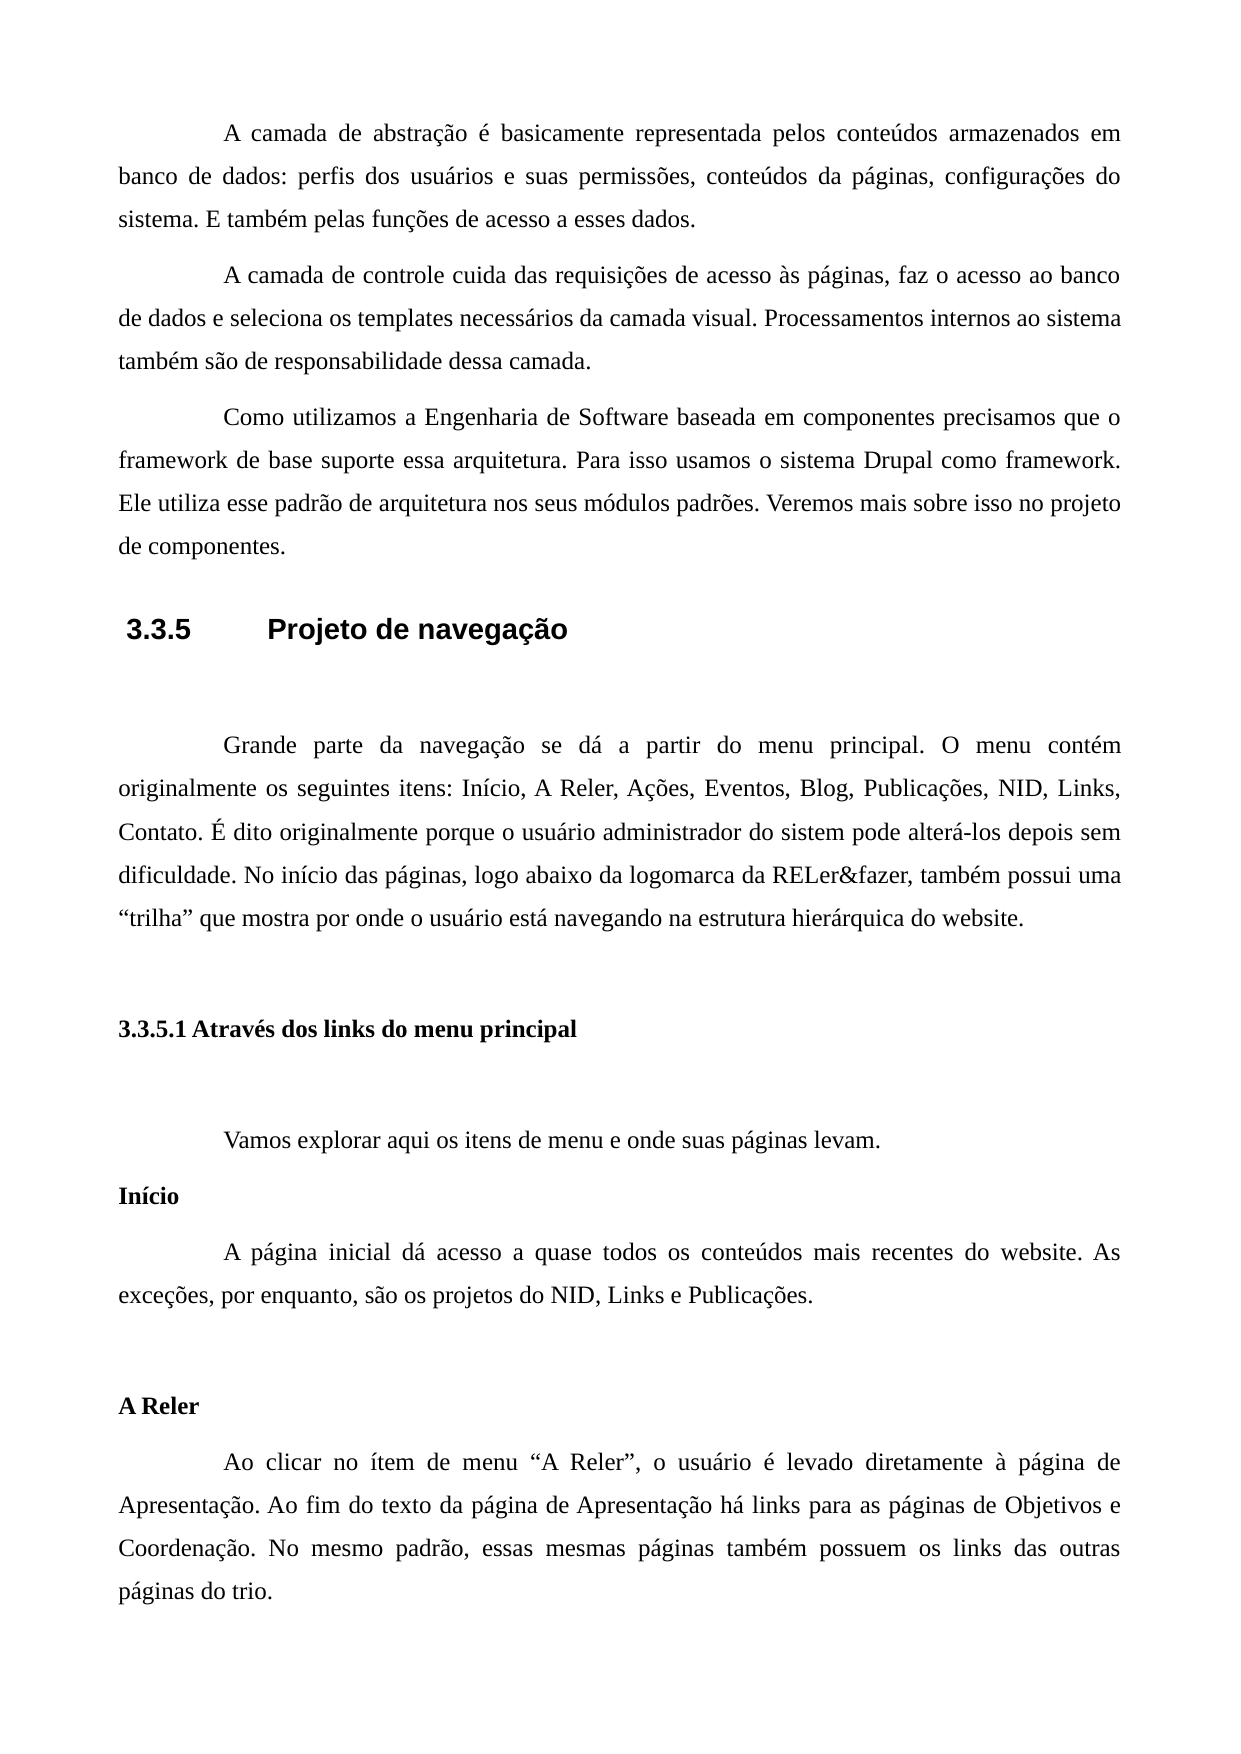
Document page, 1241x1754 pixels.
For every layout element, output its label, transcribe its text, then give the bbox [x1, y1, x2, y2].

text A camada de abstração é basicamente representada pelos conteúdos armazenados em banco de dados: perfis dos usuários e suas permissões, conteúdos da páginas, configurações do sistema. E também pelas funções de acesso a esses dados. [118, 118, 1122, 233]
text Como utilizamos a Engenharia de Software baseada em componentes precisamos que o framework de base suporte essa arquitetura. Para isso usamos o sistema Drupal como framework. Ele utiliza esse padrão de arquitetura nos seus módulos padrões. Veremos mais sobre isso no projeto de componentes. [118, 402, 1122, 560]
text Ao clicar no ítem de menu “A Reler”, o usuário é levado diretamente à página de Apresentação. Ao fim do texto da página de Apresentação há links para as páginas de Objetivos e Coordenação. No mesmo padrão, essas mesmas páginas também possuem os links das outras páginas do trio. [118, 1447, 1122, 1605]
text Início [118, 1181, 1122, 1210]
text A página inicial dá acesso a quase todos os conteúdos mais recentes do website. As exceções, por enquanto, são os projetos do NID, Links e Publicações. [118, 1237, 1122, 1308]
text Vamos explorar aqui os itens de menu e onde suas páginas levam. [118, 1125, 1122, 1154]
text 3.3.5.1 Através dos links do menu principal [118, 1014, 1122, 1043]
text A Reler [118, 1391, 1122, 1420]
text A camada de controle cuida das requisições de acesso às páginas, faz o acesso ao banco de dados e seleciona os templates necessários da camada visual. Processamentos internos ao sistema também são de responsabilidade dessa camada. [118, 260, 1122, 375]
subtitle Projeto de navegação [118, 612, 1122, 645]
text Grande parte da navegação se dá a partir do menu principal. O menu contém originalmente os seguintes itens: Início, A Reler, Ações, Eventos, Blog, Publicações, NID, Links, Contato. É dito originalmente porque o usuário administrador do sistem pode alterá-los depois sem dificuldade. No início das páginas, logo abaixo da logomarca da RELer&fazer, também possui uma “trilha” que mostra por onde o usuário está navegando na estrutura hierárquica do website. [118, 730, 1122, 932]
